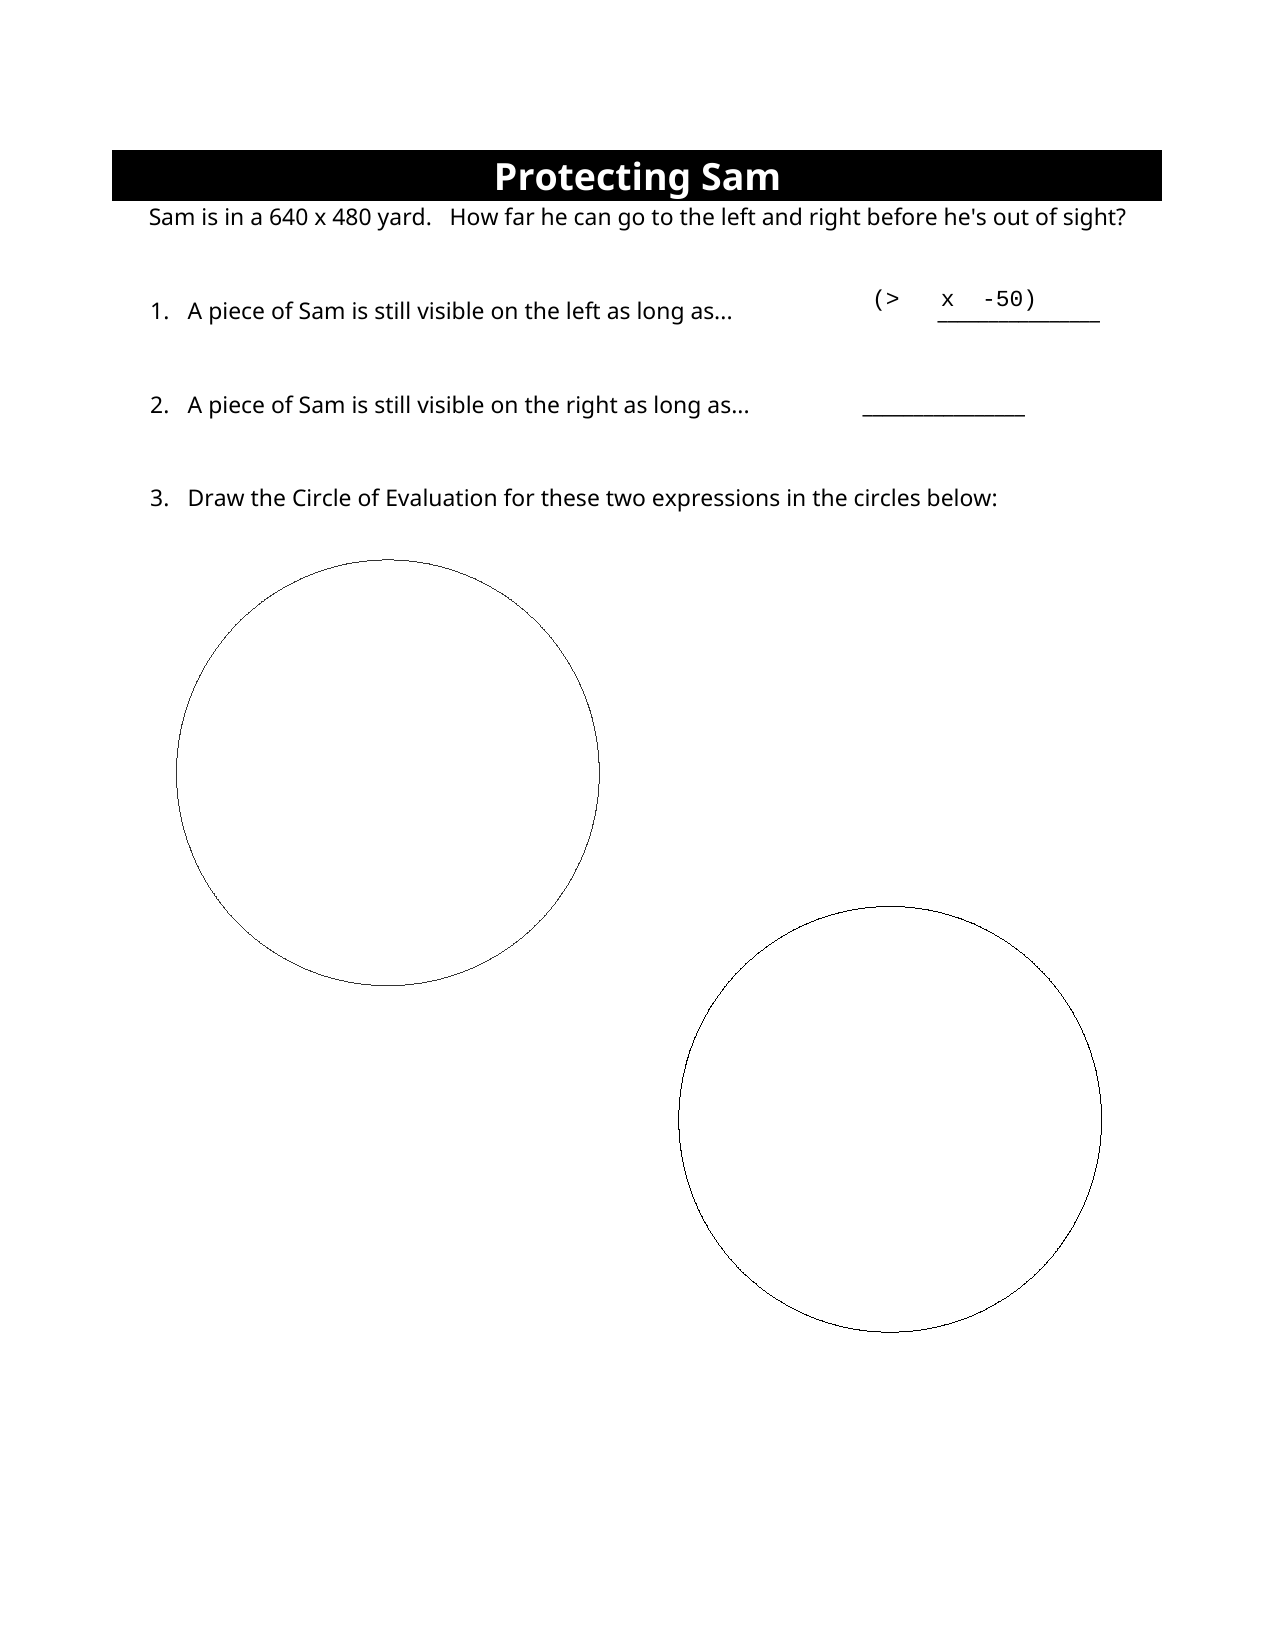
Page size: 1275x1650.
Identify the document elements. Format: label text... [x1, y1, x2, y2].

subtitle Protecting Sam [112, 150, 1162, 201]
list A piece of Sam is still visible on the right as long as... ________________ [150, 388, 1162, 420]
list Draw the Circle of Evaluation for these two expressions in the circles below: [150, 482, 1162, 513]
text Sam is in a 640 x 480 yard. How far he can go to the left and right before he's out of sight? [148, 201, 1162, 232]
list A piece of Sam is still visible on the left as long as... ________________ [150, 295, 1162, 326]
